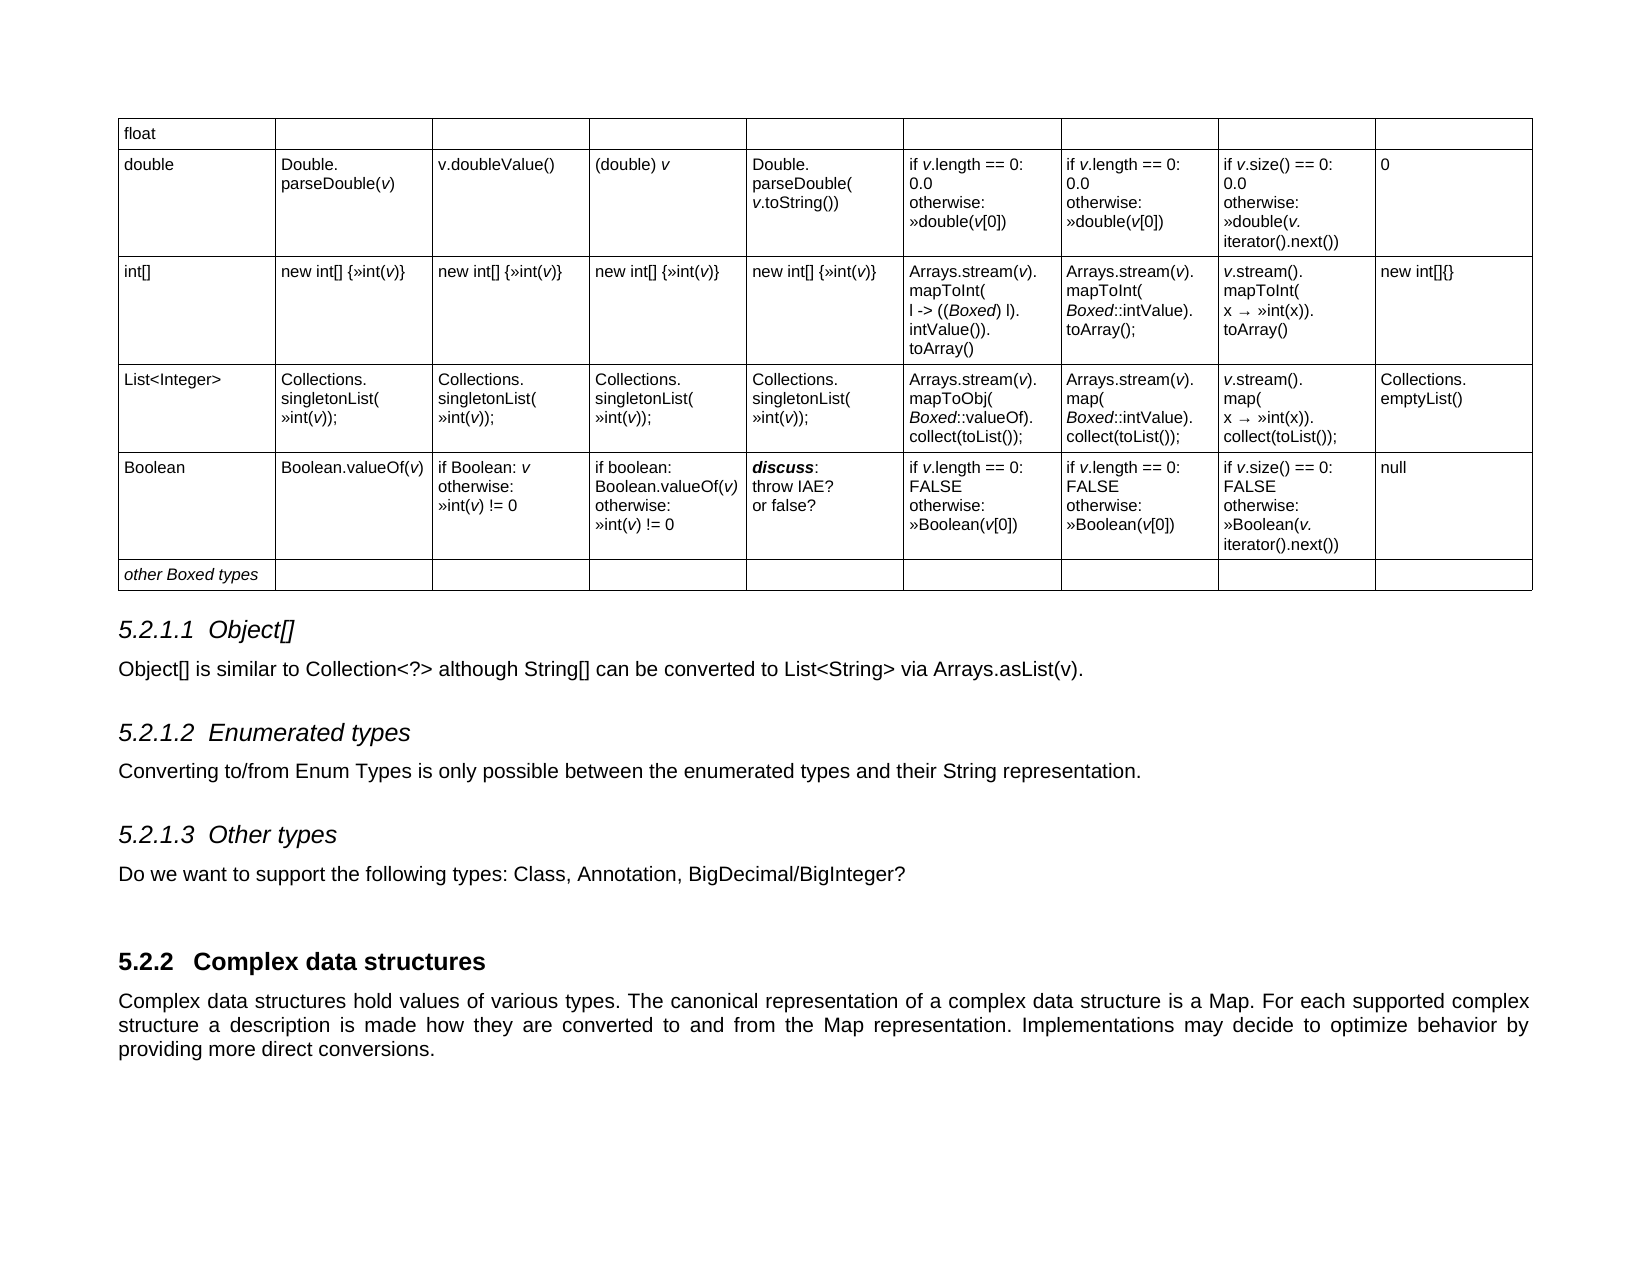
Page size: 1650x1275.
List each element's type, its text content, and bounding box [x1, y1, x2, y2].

table_cell [1376, 119, 1532, 149]
table_cell other Boxed types [119, 560, 275, 590]
table_cell new int[] {»int(v)} [747, 257, 903, 364]
table_cell List<Integer> [119, 365, 275, 452]
table_cell Double. parseDouble(v) [276, 150, 432, 256]
table_cell [1219, 560, 1375, 590]
table_cell Collections. singletonList( »int(v)); [433, 365, 589, 452]
table_cell Arrays.stream(v). mapToInt( Boxed::intValue). toArray(); [1062, 257, 1218, 364]
table_cell [1376, 560, 1532, 590]
text Do we want to support the following types: Class, Annotation, BigDecimal/BigInteger? [118, 862, 1532, 886]
table_cell if Boolean: v otherwise: »int(v) != 0 [433, 453, 589, 559]
subtitle Object[] [118, 615, 1532, 644]
table_cell if v.length == 0: FALSE otherwise: »Boolean(v[0]) [1062, 453, 1218, 559]
table_cell [747, 119, 903, 149]
table_cell Boolean.valueOf(v) [276, 453, 432, 559]
table_cell Arrays.stream(v). mapToObj( Boxed::valueOf). collect(toList()); [904, 365, 1061, 452]
table_cell discuss: throw IAE? or false? [747, 453, 903, 559]
table_cell v.stream(). mapToInt( x → »int(x)). toArray() [1219, 257, 1375, 364]
text Complex data structures hold values of various types. The canonical representation of a complex data structure is a Map. For each supported complex structure a description is made how they are converted to and from the Map representation. Implementations may decide to optimize behavior by providing more direct conversions. [118, 988, 1532, 1060]
subtitle Enumerated types [118, 718, 1532, 747]
text Object[] is similar to Collection<?> although String[] can be converted to List<String> via Arrays.asList(v). [118, 656, 1532, 680]
table_cell v.stream(). map( x → »int(x)). collect(toList()); [1219, 365, 1375, 452]
table_cell Collections. singletonList( »int(v)); [747, 365, 903, 452]
table_cell new int[] {»int(v)} [276, 257, 432, 364]
table_cell Arrays.stream(v). map( Boxed::intValue). collect(toList()); [1062, 365, 1218, 452]
table_cell double [119, 150, 275, 256]
table_cell new int[]{} [1376, 257, 1532, 364]
table_cell if v.size() == 0: 0.0 otherwise: »double(v. iterator().next()) [1219, 150, 1375, 256]
table_cell if v.length == 0: FALSE otherwise: »Boolean(v[0]) [904, 453, 1061, 559]
table_cell 0 [1376, 150, 1532, 256]
table_cell Collections. emptyList() [1376, 365, 1532, 452]
table_cell [904, 119, 1061, 149]
table_cell v.doubleValue() [433, 150, 589, 256]
table_cell [433, 560, 589, 590]
table_cell new int[] {»int(v)} [433, 257, 589, 364]
table_cell if v.length == 0: 0.0 otherwise: »double(v[0]) [904, 150, 1061, 256]
subtitle Complex data structures [118, 947, 1532, 976]
table_cell [1062, 560, 1218, 590]
table_cell [433, 119, 589, 149]
table_cell Collections. singletonList( »int(v)); [276, 365, 432, 452]
table_cell null [1376, 453, 1532, 559]
table_cell [904, 560, 1061, 590]
table_cell (double) v [590, 150, 746, 256]
table_cell Double. parseDouble( v.toString()) [747, 150, 903, 256]
table_cell [590, 560, 746, 590]
table_cell new int[] {»int(v)} [590, 257, 746, 364]
table_cell if v.length == 0: 0.0 otherwise: »double(v[0]) [1062, 150, 1218, 256]
table_cell [1219, 119, 1375, 149]
table_cell Boolean [119, 453, 275, 559]
table_cell [590, 119, 746, 149]
table_cell int[] [119, 257, 275, 364]
subtitle Other types [118, 821, 1532, 849]
table_cell [276, 560, 432, 590]
table_cell [1062, 119, 1218, 149]
table_cell [747, 560, 903, 590]
table_cell if v.size() == 0: FALSE otherwise: »Boolean(v. iterator().next()) [1219, 453, 1375, 559]
table_cell [276, 119, 432, 149]
table_cell Arrays.stream(v). mapToInt( l -> ((Boxed) l). intValue()). toArray() [904, 257, 1061, 364]
text Converting to/from Enum Types is only possible between the enumerated types and their String representation. [118, 759, 1532, 783]
table_cell Collections. singletonList( »int(v)); [590, 365, 746, 452]
table_cell if boolean: Boolean.valueOf(v) otherwise: »int(v) != 0 [590, 453, 746, 559]
table_cell float [119, 119, 275, 149]
